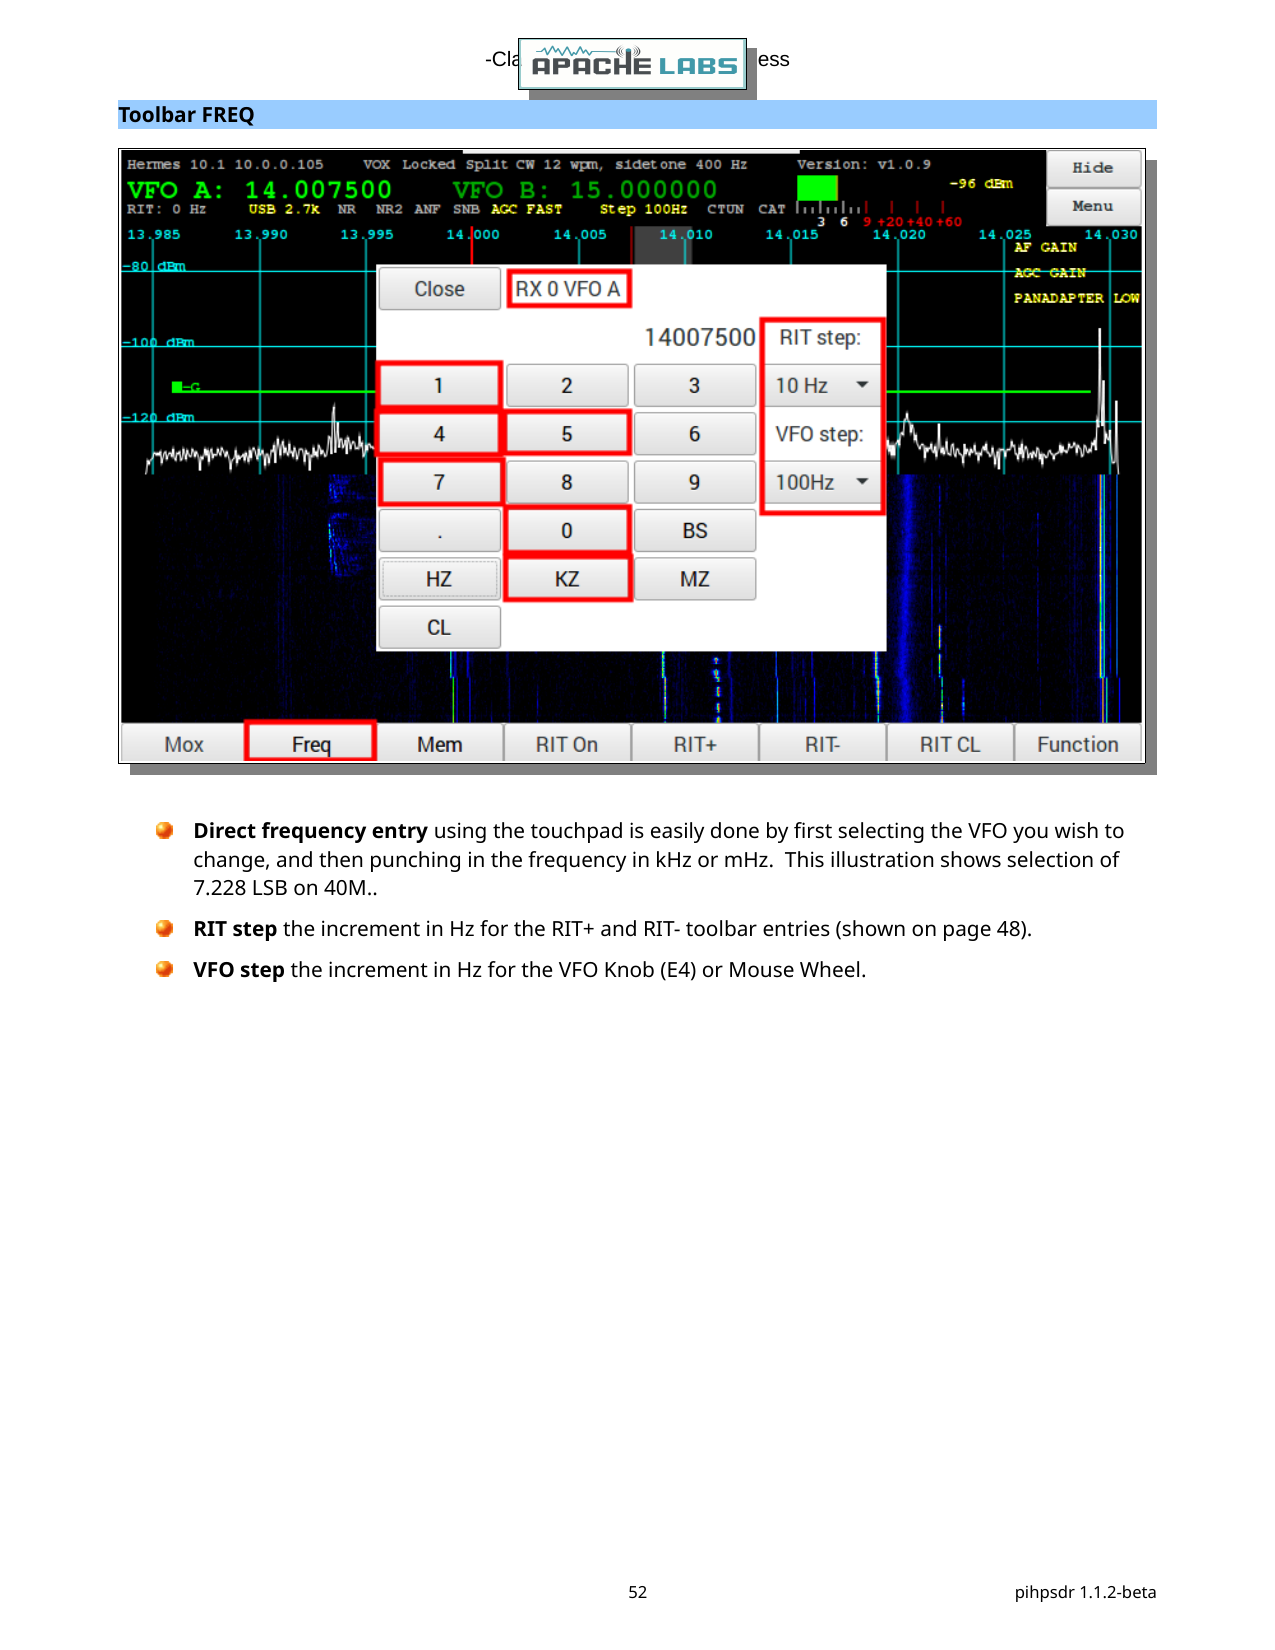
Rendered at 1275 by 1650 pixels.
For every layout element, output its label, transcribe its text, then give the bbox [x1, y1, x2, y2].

subtitle Toolbar FREQ [118, 100, 1157, 129]
picture [156, 961, 173, 977]
picture [156, 822, 173, 839]
list VFO step the increment in Hz for the VFO Knob (E4) or Mouse Wheel. [156, 955, 1157, 983]
picture [156, 920, 173, 937]
picture [521, 40, 744, 87]
list RIT step the increment in Hz for the RIT+ and RIT- toolbar entries (shown on page 48). [156, 914, 1157, 942]
list Direct frequency entry using the touchpad is easily done by first selecting the VFO you wish to change, and then punching in the frequency in kHz or mHz. This illustration shows selection of 7.228 LSB on 40M.. [156, 816, 1157, 902]
picture [121, 150, 1142, 761]
